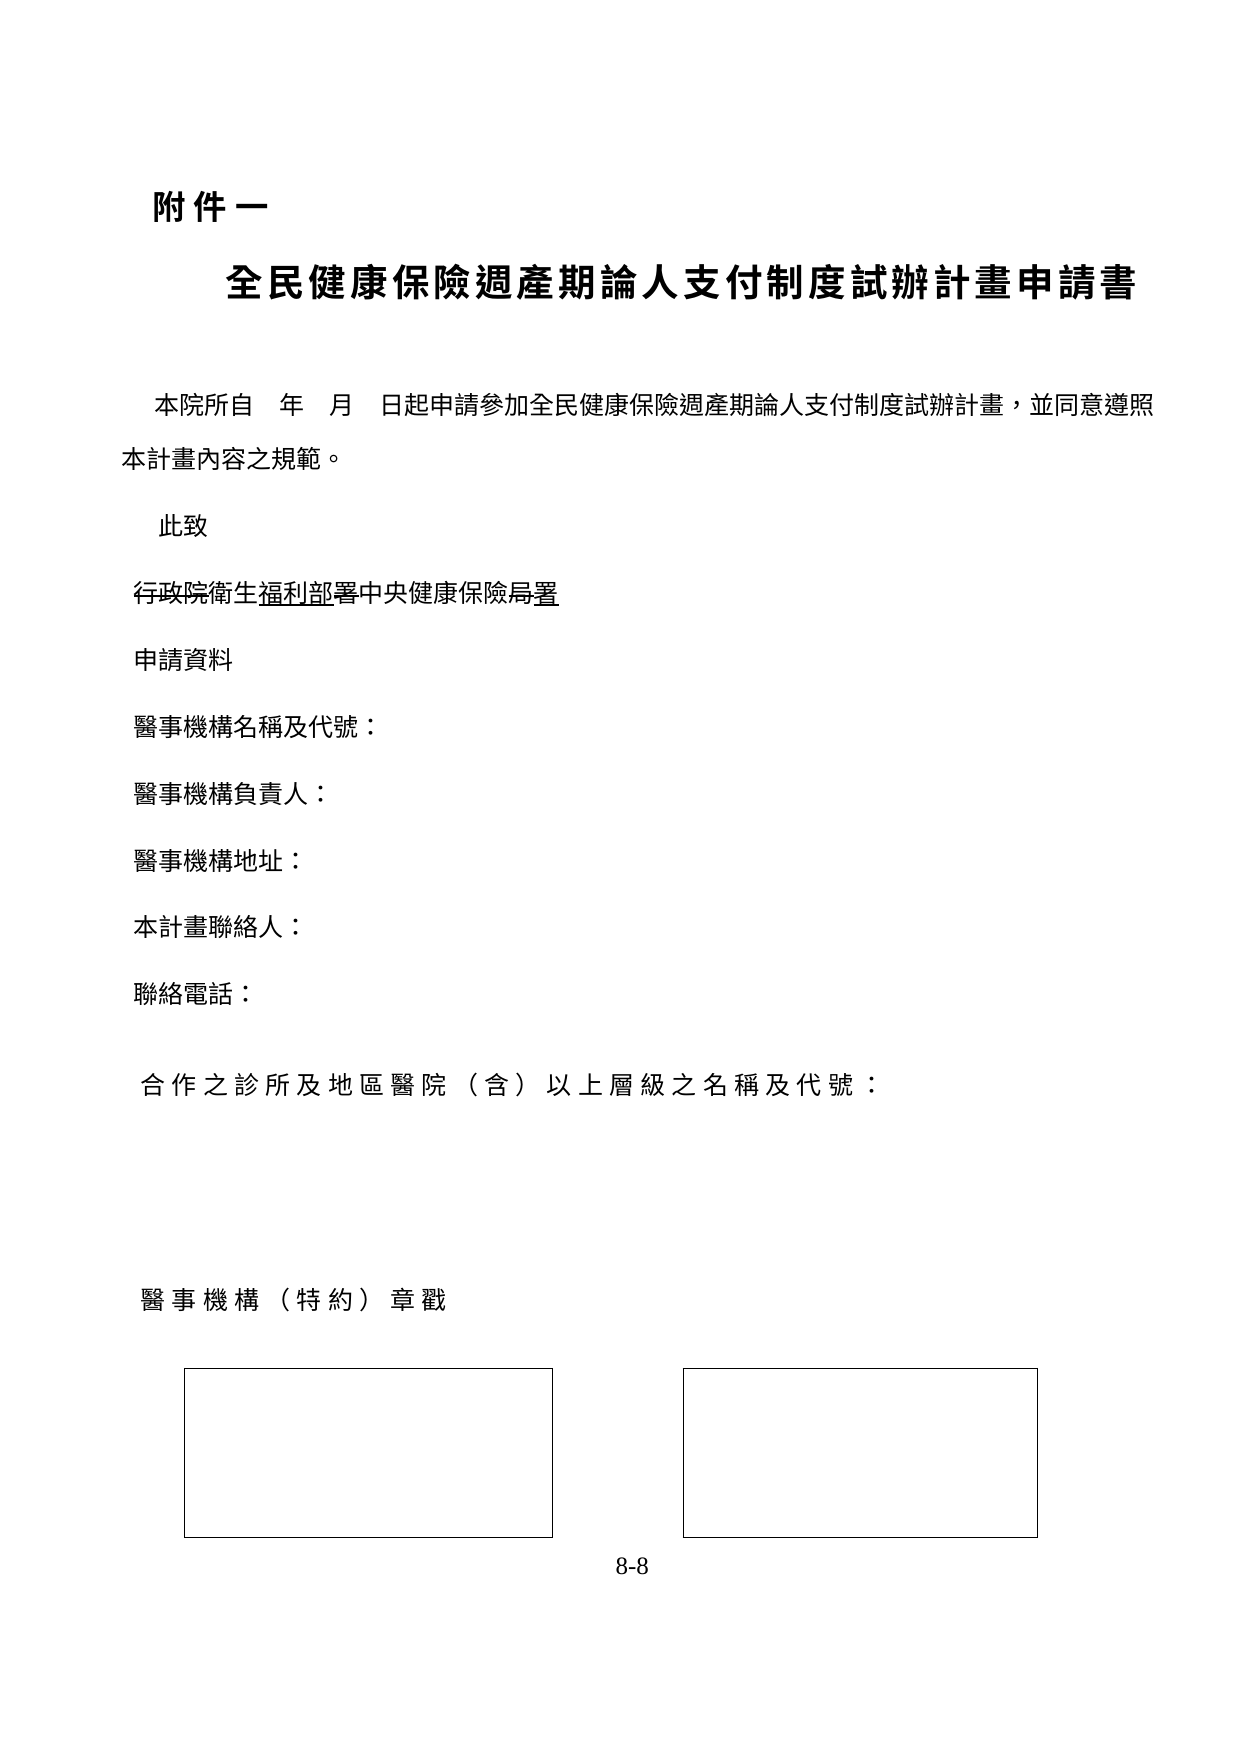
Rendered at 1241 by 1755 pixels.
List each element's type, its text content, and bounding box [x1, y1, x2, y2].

text 聯絡電話： [121, 975, 1216, 1011]
text 全民健康保險週產期論人支付制度試辦計畫申請書 [121, 238, 1216, 301]
table_header [185, 1369, 552, 1537]
text 本院所自 年 月 日起申請參加全民健康保險週產期論人支付制度試辦計畫，並同意遵照本計畫內容之規範。 [121, 383, 1157, 476]
text 行政院衛生福利部署中央健康保險局署 [121, 573, 1216, 610]
text 合作之診所及地區醫院（含）以上層級之名稱及代號： [121, 1042, 1216, 1104]
text 此致 [121, 507, 1157, 543]
text 醫事機構名稱及代號： [121, 707, 1216, 743]
text 本計畫聯絡人： [121, 908, 1216, 944]
text 醫事機構（特約）章戳 [121, 1257, 1216, 1319]
text 附件一 [121, 163, 1216, 226]
text 醫事機構負責人： [121, 774, 1216, 810]
table_header [684, 1369, 1037, 1537]
text 醫事機構地址： [121, 841, 1216, 877]
text 申請資料 [121, 640, 1216, 677]
table_header [553, 1368, 683, 1537]
